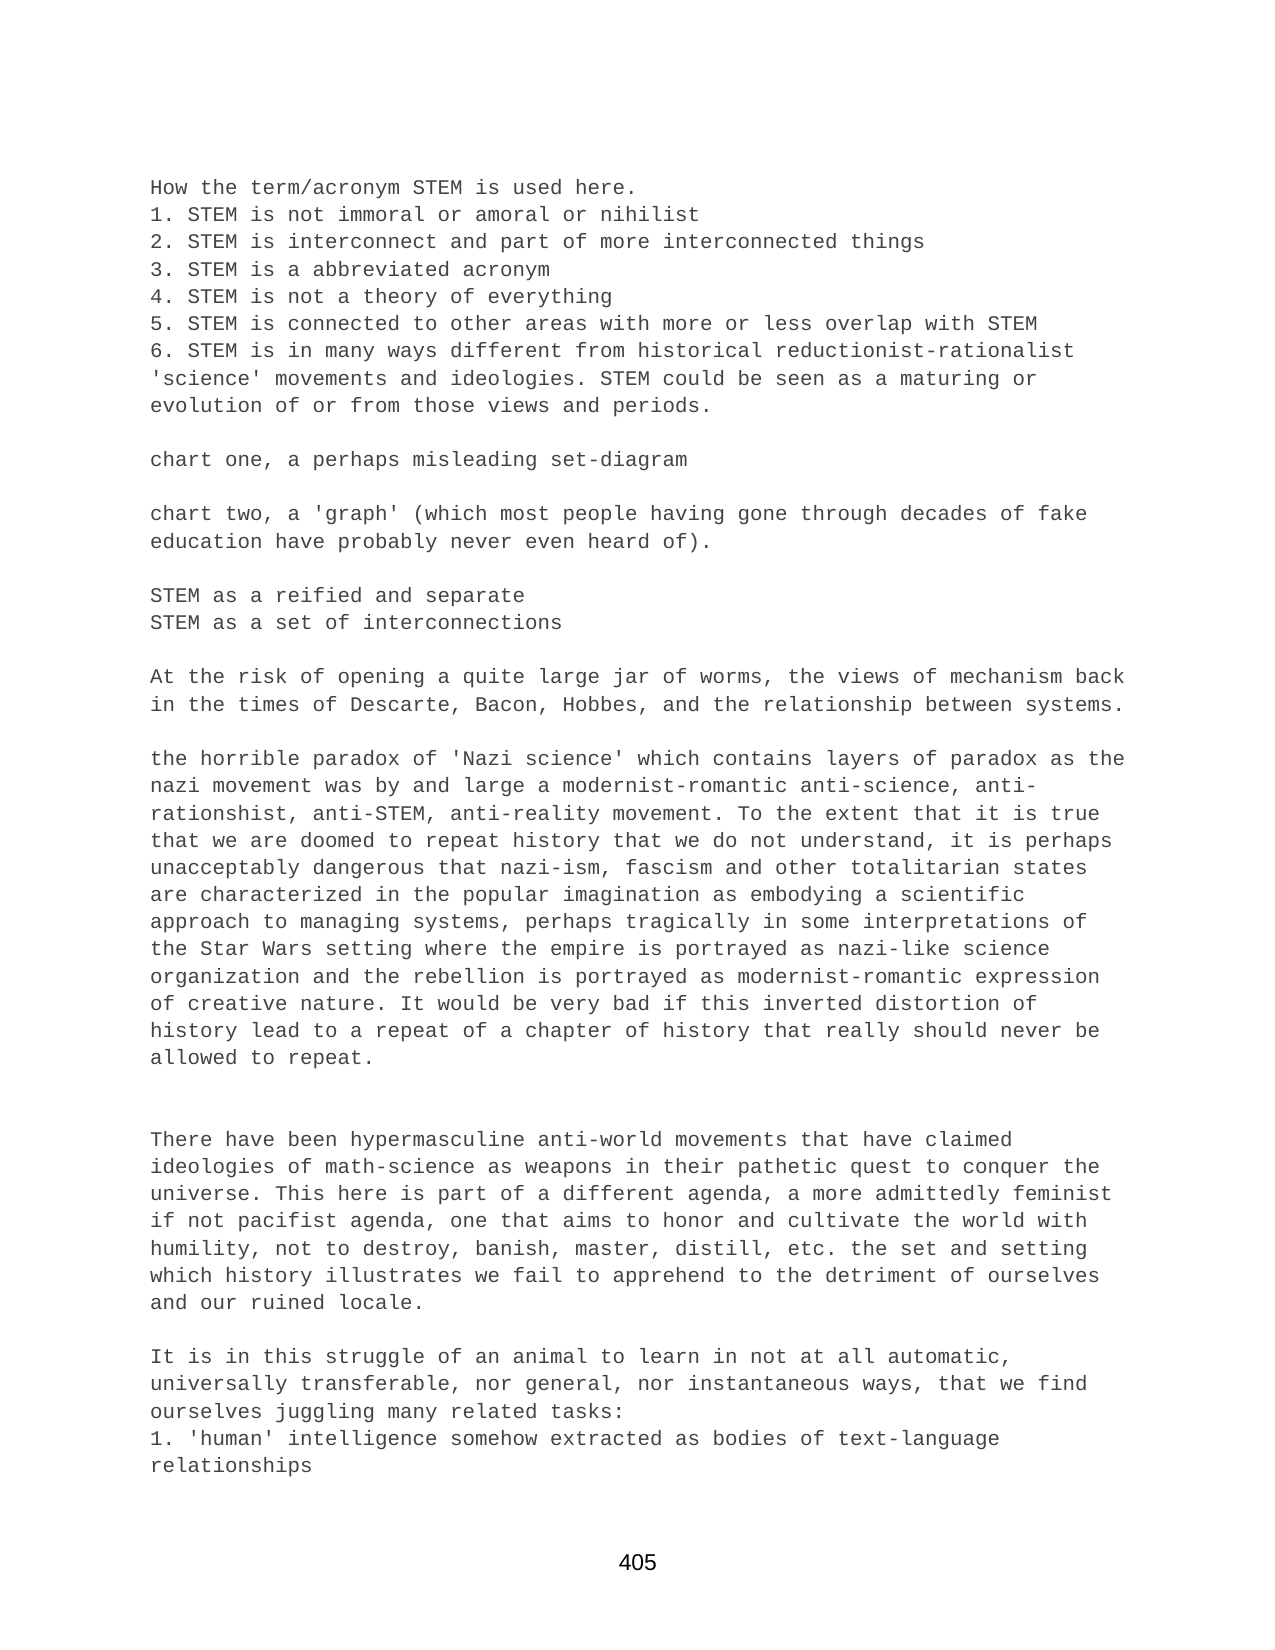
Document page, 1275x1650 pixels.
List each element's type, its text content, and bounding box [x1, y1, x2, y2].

text 1. 'human' intelligence somehow extracted as bodies of text-language relationships [150, 1428, 1125, 1479]
text STEM as a reified and separate [150, 585, 1125, 609]
text STEM as a set of interconnections [150, 612, 1125, 636]
text chart two, a 'graph' (which most people having gone through decades of fake education have probably never even heard of). [150, 503, 1125, 554]
text There have been hypermasculine anti-world movements that have claimed ideologies of math-science as weapons in their pathetic quest to conquer the universe. This here is part of a different agenda, a more admittedly feminist if not pacifist agenda, one that aims to honor and cultivate the world with humility, not to destroy, banish, master, distill, etc. the set and setting which history illustrates we fail to apprehend to the detriment of ourselves and our ruined locale. [150, 1129, 1125, 1316]
text How the term/acronym STEM is used here. [150, 177, 1125, 201]
text 6. STEM is in many ways different from historical reductionist-rationalist 'science' movements and ideologies. STEM could be seen as a maturing or evolution of or from those views and periods. [150, 340, 1125, 418]
text 2. STEM is interconnect and part of more interconnected things [150, 232, 1125, 255]
text 4. STEM is not a theory of everything [150, 286, 1125, 309]
text 5. STEM is connected to other areas with more or less overlap with STEM [150, 313, 1125, 337]
text chart one, a perhaps misleading set-diagram [150, 449, 1125, 473]
text It is in this struggle of an animal to learn in not at all automatic, universally transferable, nor general, nor instantaneous ways, that we find ourselves juggling many related tasks: [150, 1346, 1125, 1424]
text 1. STEM is not immoral or amoral or nihilist [150, 204, 1125, 228]
text 3. STEM is a abbreviated acronym [150, 259, 1125, 282]
text the horrible paradox of 'Nazi science' which contains layers of paradox as the nazi movement was by and large a modernist-romantic anti-science, anti-rationshist, anti-STEM, anti-reality movement. To the extent that it is true that we are doomed to repeat history that we do not understand, it is perhaps unacceptably dangerous that nazi-ism, fascism and other totalitarian states are characterized in the popular imagination as embodying a scientific approach to managing systems, perhaps tragically in some interpretations of the Star Wars setting where the empire is portrayed as nazi-like science organization and the rebellion is portrayed as modernist-romantic expression of creative nature. It would be very bad if this inverted distortion of history lead to a repeat of a chapter of history that really should never be allowed to repeat. [150, 748, 1125, 1071]
text At the risk of opening a quite large jar of worms, the views of mechanism back in the times of Descarte, Bacon, Hobbes, and the relationship between systems. [150, 667, 1125, 717]
